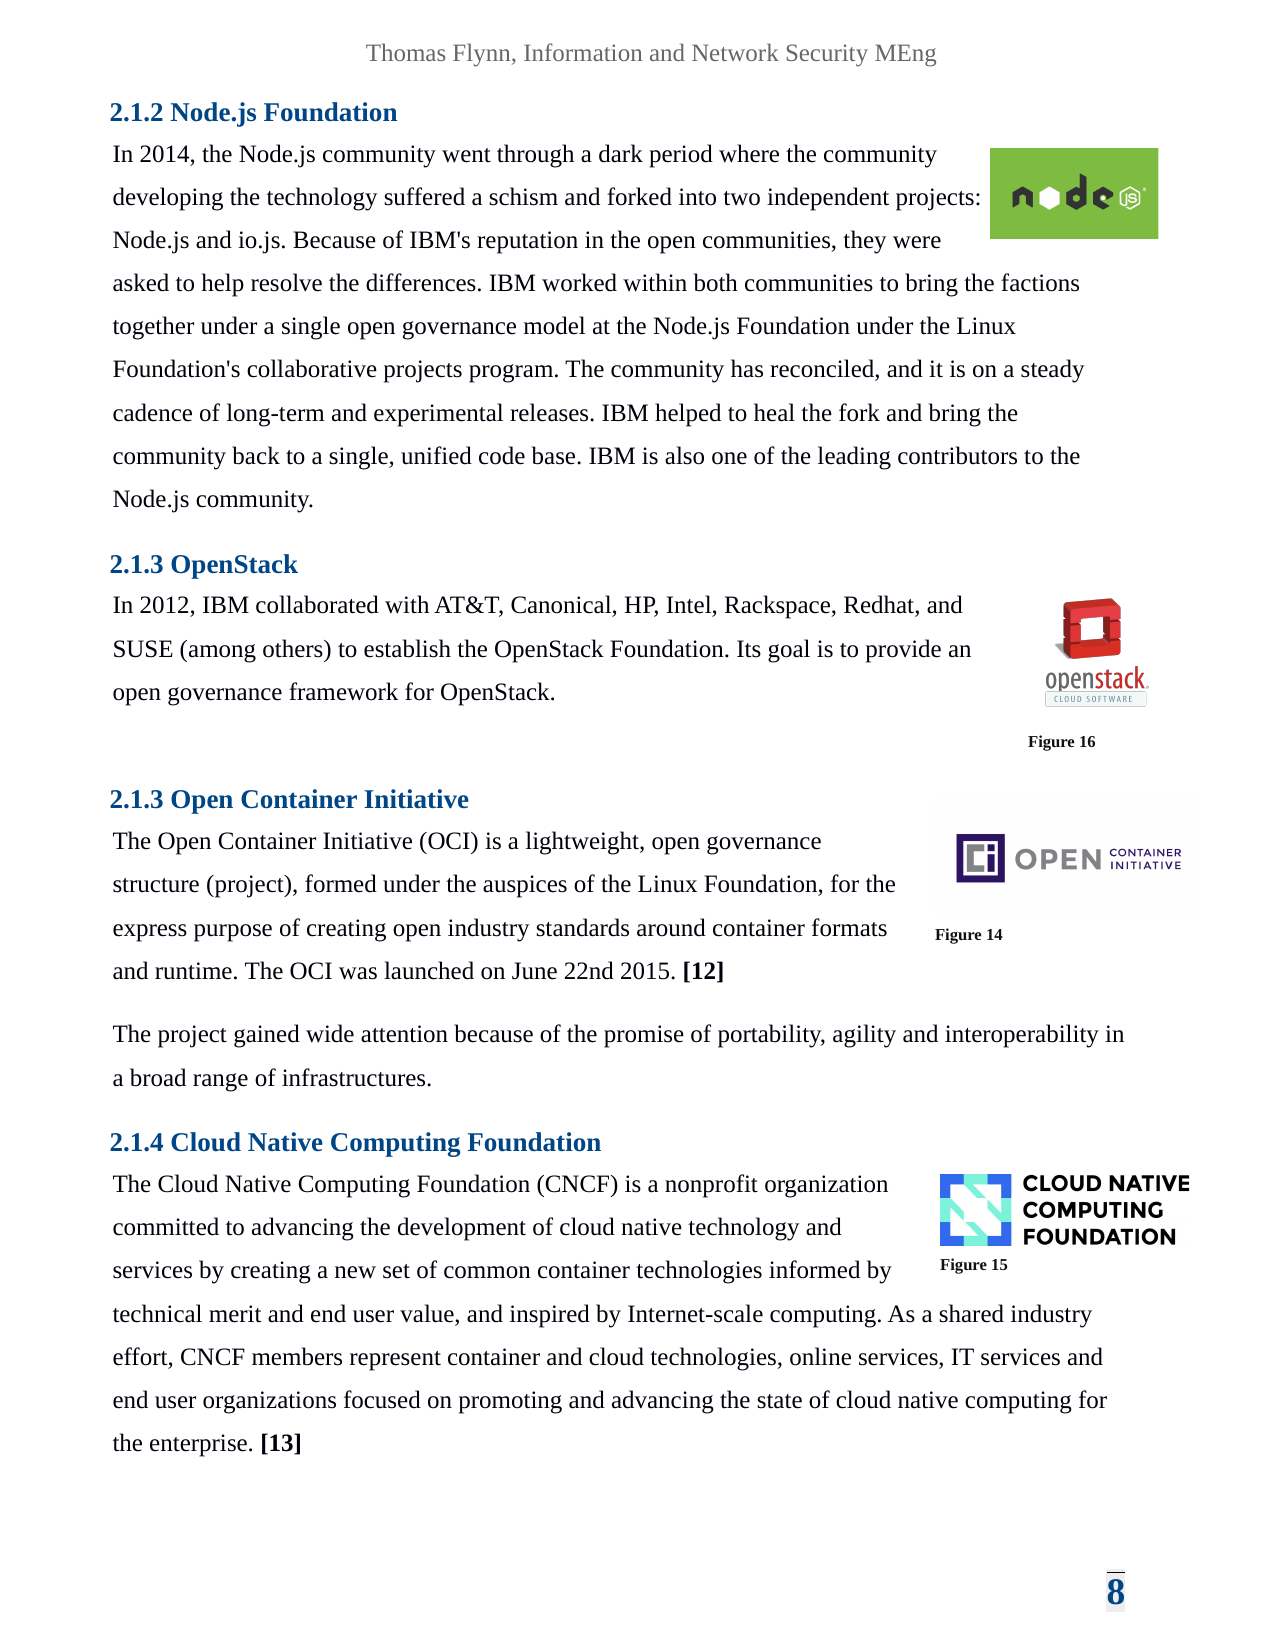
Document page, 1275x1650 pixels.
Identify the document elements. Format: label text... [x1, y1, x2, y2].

picture [940, 1174, 1190, 1246]
picture [990, 148, 1159, 239]
text The Cloud Native Computing Foundation (CNCF) is a nonprofit organization committed to advancing the development of cloud native technology and services by creating a new set of common container technologies informed by technical merit and end user value, and inspired by Internet-scale computing. As a shared industry effort, CNCF members represent container and cloud technologies, online services, IT services and end user organizations focused on promoting and advancing the state of cloud native computing for the enterprise. [13] [112, 1162, 1191, 1457]
text Figure 16 [1028, 722, 1159, 751]
text In 2014, the Node.js community went through a dark period where the community developing the technology suffered a schism and forked into two independent projects: Node.js and io.js. Because of IBM's reputation in the open communities, they were asked to help resolve the differences. IBM worked within both communities to bring the factions together under a single open governance model at the Node.js Foundation under the Linux Foundation's collaborative projects program. The community has reconciled, and it is on a steady cadence of long-term and experimental releases. IBM helped to heal the fork and bring the community back to a single, unified code base. IBM is also one of the leading contributors to the Node.js community. [112, 139, 1125, 513]
text The project gained wide attention because of the promise of portability, agility and interoperability in a broad range of infrastructures. [112, 1019, 1125, 1091]
text Figure 15 [940, 1246, 1191, 1274]
subtitle 2.1.3 Open Container Initiative [109, 783, 1201, 944]
subtitle 2.1.4 Cloud Native Computing Foundation [109, 1126, 1125, 1158]
subtitle 2.1.2 Node.js Foundation [109, 96, 1125, 127]
subtitle 2.1.3 OpenStack [109, 548, 1159, 751]
text In 2012, IBM collaborated with AT&T, Canonical, HP, Intel, Rackspace, Redhat, and SUSE (among others) to establish the OpenStack Foundation. Its goal is to provide an open governance framework for OpenStack. [112, 591, 989, 706]
text The Open Container Initiative (OCI) is a lightweight, open governance structure (project), formed under the auspices of the Linux Foundation, for the express purpose of creating open industry standards around container formats and runtime. The OCI was launched on June 22nd 2015. [12] [112, 826, 1125, 984]
text Figure 14 [935, 916, 1201, 944]
picture [1027, 583, 1159, 722]
picture [934, 796, 1202, 916]
